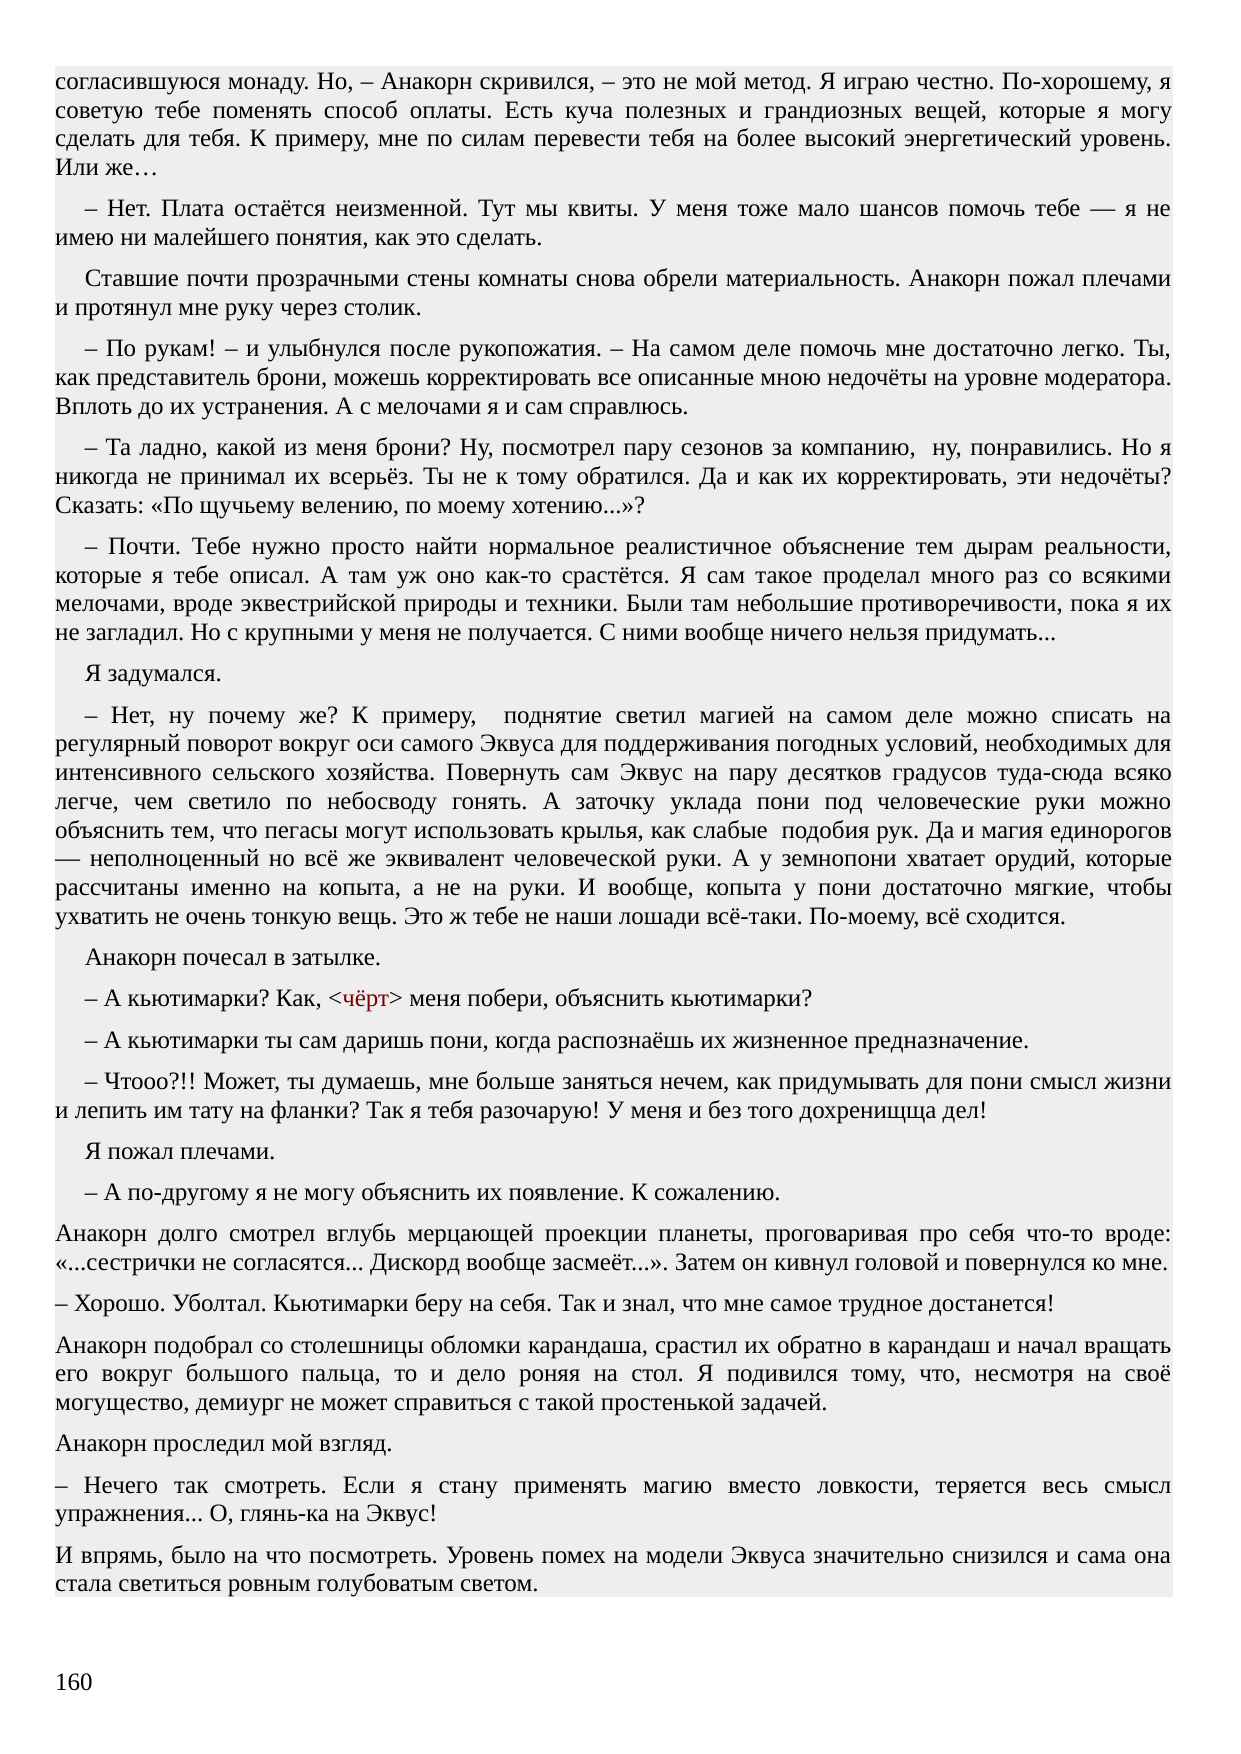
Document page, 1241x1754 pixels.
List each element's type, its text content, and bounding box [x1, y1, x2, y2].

text И впрямь, было на что посмотреть. Уровень помех на модели Эквуса значительно снизился и сама она стала светиться ровным голубоватым светом. [55, 1540, 1173, 1597]
text Анакорн долго смотрел вглубь мерцающей проекции планеты, проговаривая про себя что-то вроде: «...сестрички не согласятся... Дискорд вообще засмеёт...». Затем он кивнул головой и повернулся ко мне. [55, 1218, 1173, 1276]
text Ставшие почти прозрачными стены комнаты снова обрели материальность. Анакорн пожал плечами и протянул мне руку через столик. [55, 263, 1173, 321]
text – Та ладно, какой из меня брони? Ну, посмотрел пару сезонов за компанию, ну, понравились. Но я никогда не принимал их всерьёз. Ты не к тому обратился. Да и как их корректировать, эти недочёты? Сказать: «По щучьему велению, по моему хотению...»? [55, 432, 1173, 518]
text – А кьютимарки ты сам даришь пони, когда распознаёшь их жизненное предназначение. [55, 1025, 1173, 1053]
text – По рукам! – и улыбнулся после рукопожатия. – На самом деле помочь мне достаточно легко. Ты, как представитель брони, можешь корректировать все описанные мною недочёты на уровне модератора. Вплоть до их устранения. А с мелочами я и сам справлюсь. [55, 333, 1173, 420]
text – Почти. Тебе нужно просто найти нормальное реалистичное объяснение тем дырам реальности, которые я тебе описал. А там уж оно как-то срастётся. Я сам такое проделал много раз со всякими мелочами, вроде эквестрийской природы и техники. Были там небольшие противоречивости, пока я их не загладил. Но с крупными у меня не получается. С ними вообще ничего нельзя придумать... [55, 531, 1173, 646]
text – Чтооо?!! Может, ты думаешь, мне больше заняться нечем, как придумывать для пони смысл жизни и лепить им тату на фланки? Так я тебя разочарую! У меня и без того дохренищща дел! [55, 1066, 1173, 1123]
text – А по-другому я не могу объяснить их появление. К сожалению. [55, 1177, 1173, 1206]
text – Хорошо. Уболтал. Кьютимарки беру на себя. Так и знал, что мне самое трудное достанется! [55, 1288, 1173, 1317]
text согласившуюся монаду. Но, – Анакорн скривился, – это не мой метод. Я играю честно. По-хорошему, я советую тебе поменять способ оплаты. Есть куча полезных и грандиозных вещей, которые я могу сделать для тебя. К примеру, мне по силам перевести тебя на более высокий энергетический уровень. Или же… [55, 66, 1173, 181]
text Анакорн проследил мой взгляд. [55, 1428, 1173, 1457]
text – Нечего так смотреть. Если я стану применять магию вместо ловкости, теряется весь смысл упражнения... О, глянь-ка на Эквус! [55, 1470, 1173, 1527]
text – А кьютимарки? Как, <чёрт> меня побери, объяснить кьютимарки? [55, 983, 1173, 1012]
text Анакорн подобрал со столешницы обломки карандаша, срастил их обратно в карандаш и начал вращать его вокруг большого пальца, то и дело роняя на стол. Я подивился тому, что, несмотря на своё могущество, демиург не может справиться с такой простенькой задачей. [55, 1330, 1173, 1416]
text – Нет. Плата остаётся неизменной. Тут мы квиты. У меня тоже мало шансов помочь тебе — я не имею ни малейшего понятия, как это сделать. [55, 193, 1173, 251]
text – Нет, ну почему же? К примеру, поднятие светил магией на самом деле можно списать на регулярный поворот вокруг оси самого Эквуса для поддерживания погодных условий, необходимых для интенсивного сельского хозяйства. Повернуть сам Эквус на пару десятков градусов туда-сюда всяко легче, чем светило по небосводу гонять. А заточку уклада пони под человеческие руки можно объяснить тем, что пегасы могут использовать крылья, как слабые подобия рук. Да и магия единорогов — неполноценный но всё же эквивалент человеческой руки. А у земнопони хватает орудий, которые рассчитаны именно на копыта, а не на руки. И вообще, копыта у пони достаточно мягкие, чтобы ухватить не очень тонкую вещь. Это ж тебе не наши лошади всё-таки. По-моему, всё сходится. [55, 700, 1173, 930]
text Я пожал плечами. [55, 1136, 1173, 1165]
text Я задумался. [55, 658, 1173, 687]
text Анакорн почесал в затылке. [55, 942, 1173, 971]
